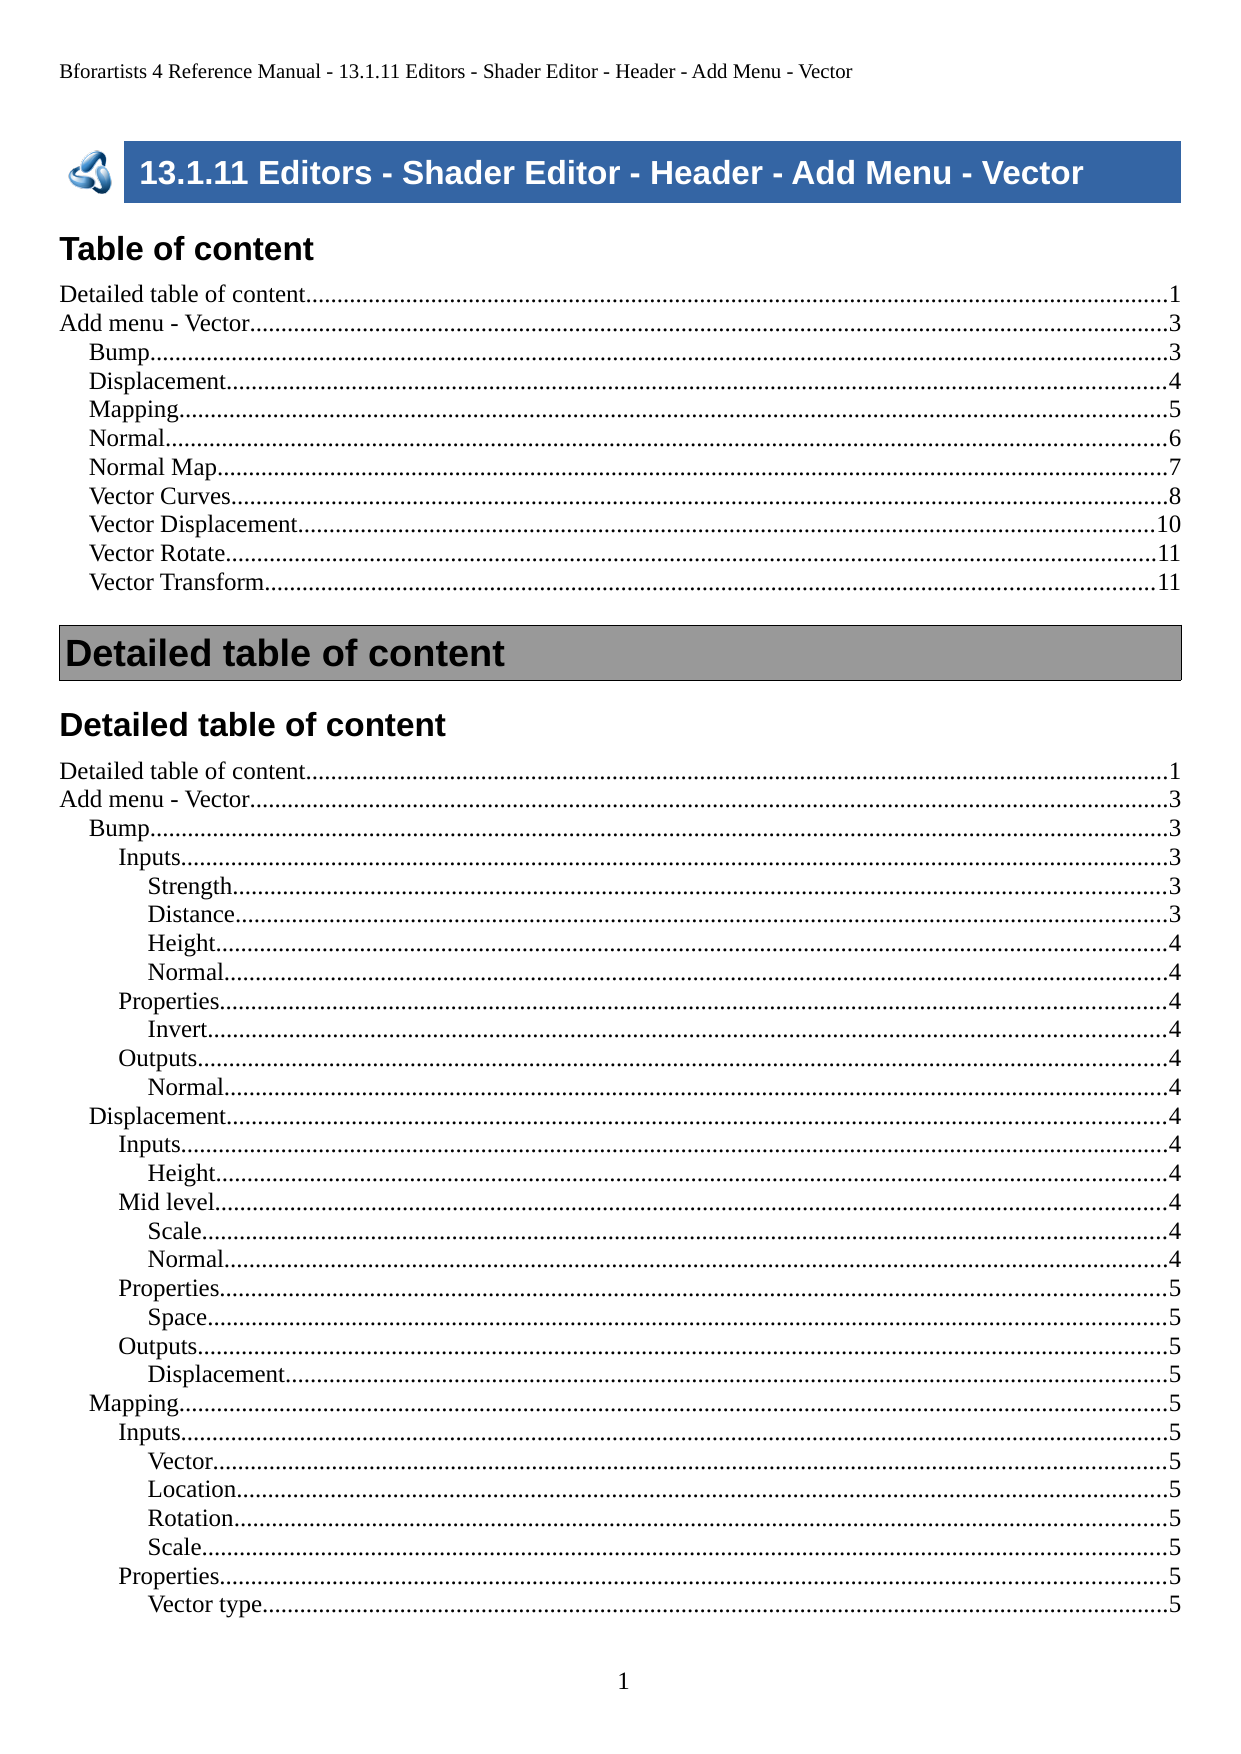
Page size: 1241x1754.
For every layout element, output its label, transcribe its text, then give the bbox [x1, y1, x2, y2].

text Mapping 5 [88, 394, 1181, 423]
text Space 5 [147, 1302, 1181, 1331]
text Invert 4 [147, 1014, 1181, 1043]
text Inputs 5 [118, 1417, 1181, 1446]
table_header 13.1.11 Editors - Shader Editor - Header - Add Menu - Vector [124, 141, 1181, 203]
text Bump 3 [88, 813, 1181, 842]
text Mid level 4 [118, 1187, 1181, 1216]
text Height 4 [147, 928, 1181, 957]
text Scale 4 [147, 1216, 1181, 1244]
text Mapping 5 [88, 1388, 1181, 1417]
text Normal 6 [88, 423, 1181, 452]
text Inputs 3 [118, 842, 1181, 871]
text Bump 3 [88, 337, 1181, 366]
picture [65, 147, 114, 197]
text Vector Displacement 10 [88, 509, 1181, 538]
table_header [59, 141, 124, 203]
text Normal 4 [147, 1244, 1181, 1273]
text Properties 5 [118, 1273, 1181, 1302]
text Vector Curves 8 [88, 481, 1181, 509]
text Inputs 4 [118, 1129, 1181, 1158]
text Strength 3 [147, 871, 1181, 899]
text Location 5 [147, 1474, 1181, 1503]
text Detailed table of content 1 [59, 279, 1181, 308]
text Detailed table of content 1 [59, 756, 1181, 784]
subtitle Detailed table of content [59, 705, 1181, 743]
text Outputs 5 [118, 1331, 1181, 1359]
text Normal Map 7 [88, 452, 1181, 481]
text Rotation 5 [147, 1503, 1181, 1532]
text Vector 5 [147, 1446, 1181, 1474]
text Properties 4 [118, 986, 1181, 1014]
text Normal 4 [147, 957, 1181, 986]
text Outputs 4 [118, 1043, 1181, 1072]
text Height 4 [147, 1158, 1181, 1187]
text Displacement 4 [88, 366, 1181, 394]
text Vector type 5 [147, 1589, 1181, 1618]
text Vector Rotate 11 [88, 538, 1181, 567]
text Distance 3 [147, 899, 1181, 928]
text Add menu - Vector 3 [59, 784, 1181, 813]
subtitle Table of content [59, 228, 1181, 267]
text Normal 4 [147, 1072, 1181, 1101]
text Properties 5 [118, 1561, 1181, 1589]
table_header Detailed table of content [60, 626, 1181, 680]
text Displacement 5 [147, 1359, 1181, 1388]
text Scale 5 [147, 1532, 1181, 1561]
text Add menu - Vector 3 [59, 308, 1181, 337]
text Vector Transform 11 [88, 567, 1181, 596]
text Displacement 4 [88, 1101, 1181, 1129]
